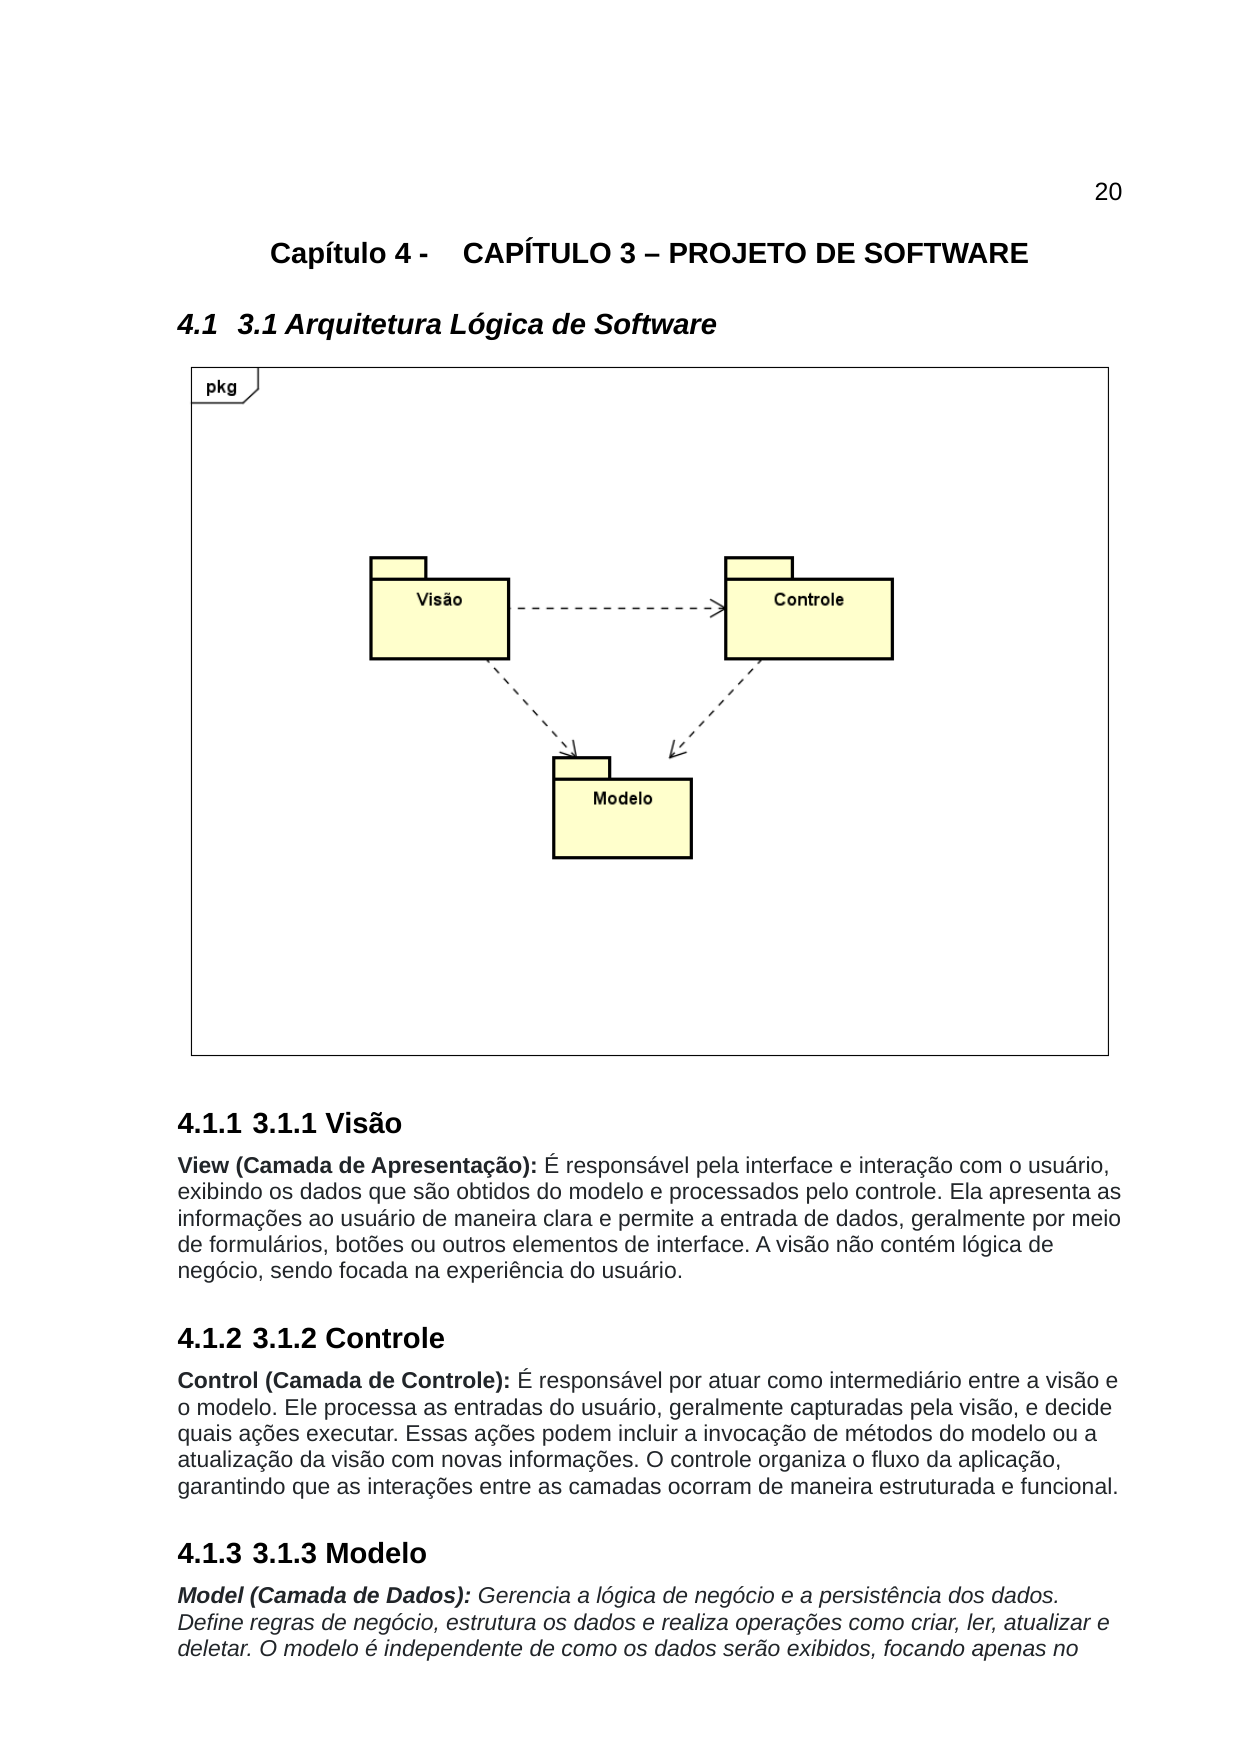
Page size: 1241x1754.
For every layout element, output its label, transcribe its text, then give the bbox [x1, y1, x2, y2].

subtitle 3.1.1 Visão [177, 1106, 1122, 1139]
subtitle 3.1 Arquitetura Lógica de Software [177, 307, 1122, 341]
subtitle 3.1.3 Modelo [177, 1536, 1122, 1570]
text Model (Camada de Dados): Gerencia a lógica de negócio e a persistência dos dados. Define regras de negócio, estrutura os dados e realiza operações como criar, ler, atualizar e deletar. O modelo é independente de como os dados serão exibidos, focando apenas no [177, 1582, 1122, 1662]
subtitle CAPÍTULO 3 – PROJETO DE SOFTWARE [177, 236, 1122, 270]
subtitle 3.1.2 Controle [177, 1321, 1122, 1355]
text Control (Camada de Controle): É responsável por atuar como intermediário entre a visão e o modelo. Ele processa as entradas do usuário, geralmente capturadas pela visão, e decide quais ações executar. Essas ações podem incluir a invocação de métodos do modelo ou a atualização da visão com novas informações. O controle organiza o fluxo da aplicação, garantindo que as interações entre as camadas ocorram de maneira estruturada e funcional. [177, 1367, 1122, 1499]
text View (Camada de Apresentação): É responsável pela interface e interação com o usuário, exibindo os dados que são obtidos do modelo e processados pelo controle. Ela apresenta as informações ao usuário de maneira clara e permite a entrada de dados, geralmente por meio de formulários, botões ou outros elementos de interface. A visão não contém lógica de negócio, sendo focada na experiência do usuário. [177, 1152, 1122, 1284]
